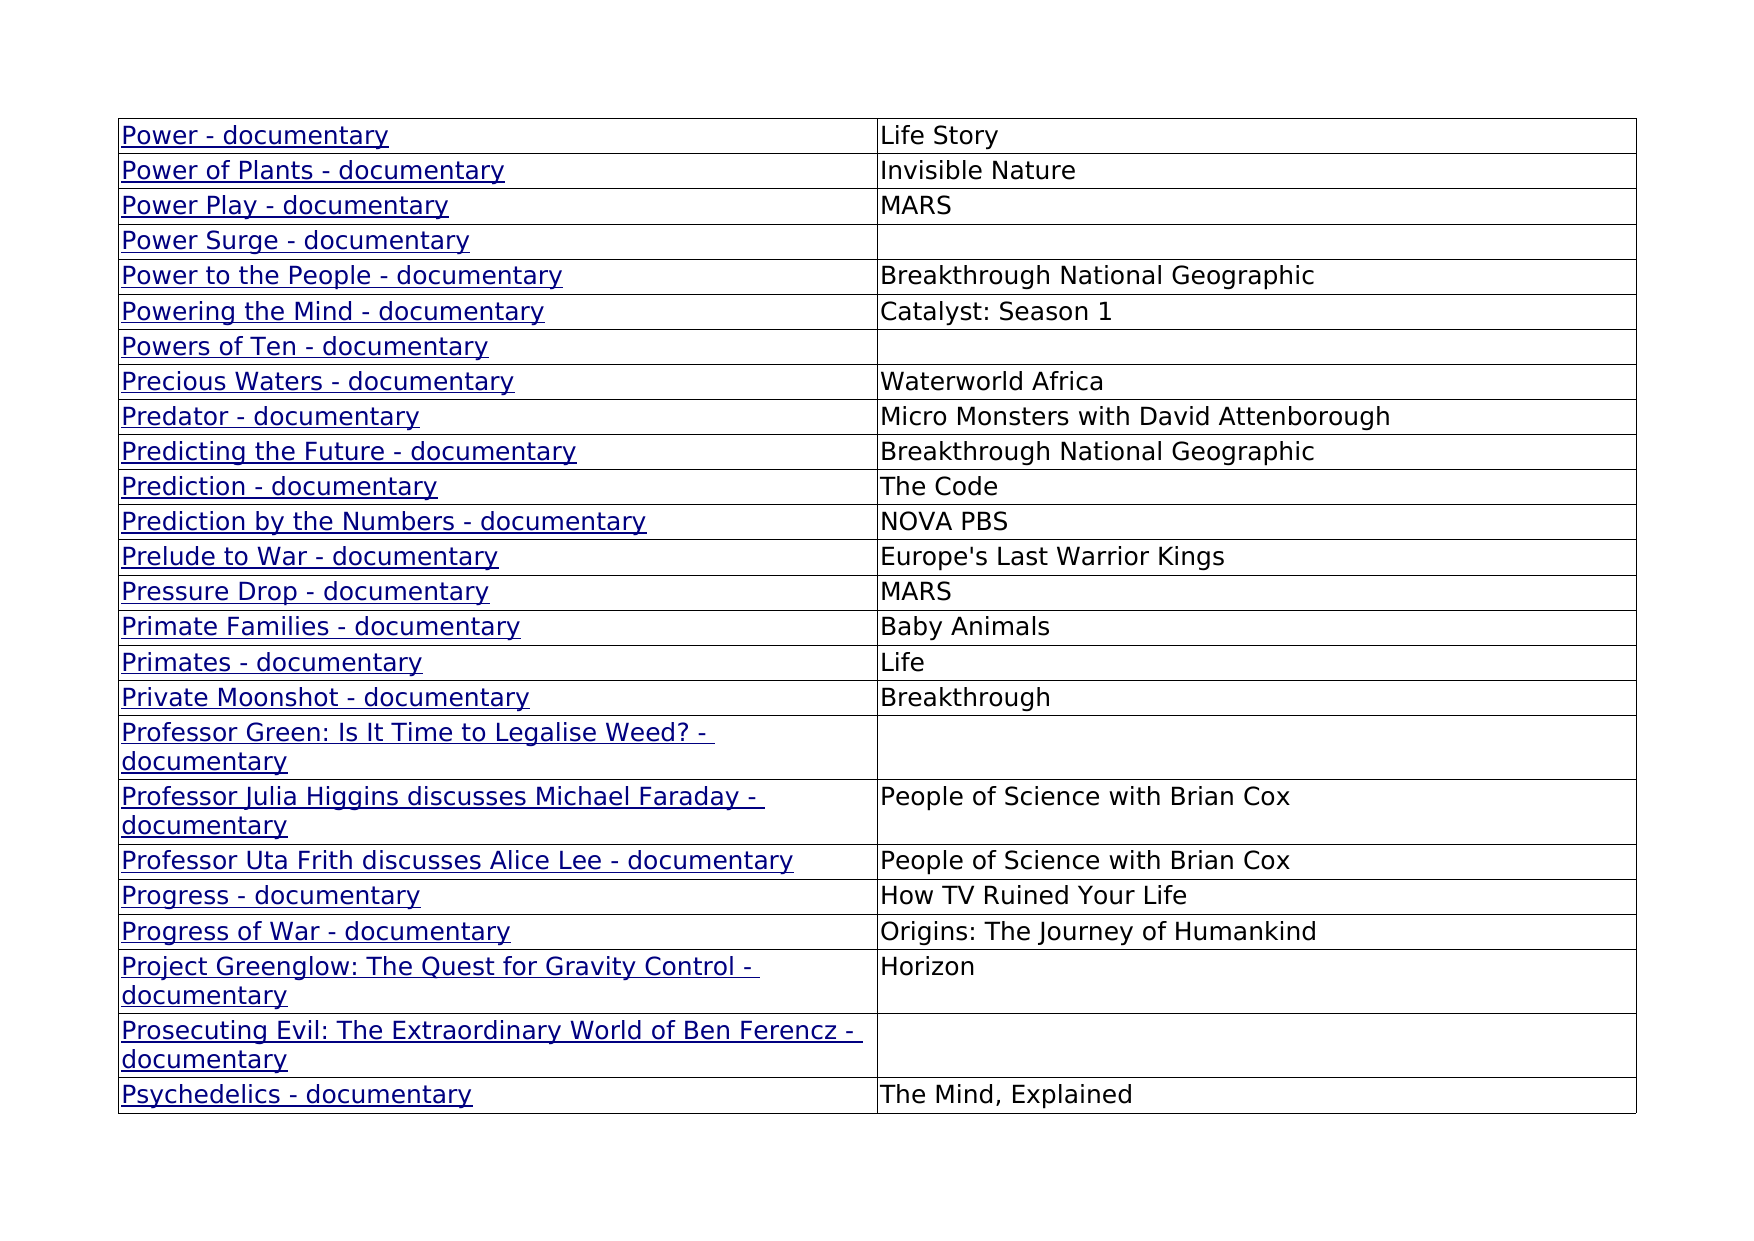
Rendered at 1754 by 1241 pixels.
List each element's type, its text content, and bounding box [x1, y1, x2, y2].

table_cell Power Play - documentary [119, 189, 877, 223]
table_cell How TV Ruined Your Life [878, 880, 1636, 914]
table_cell Professor Uta Frith discusses Alice Lee - documentary [119, 845, 877, 878]
table_cell Project Greenglow: The Quest for Gravity Control - documentary [119, 950, 877, 1013]
table_cell The Code [878, 470, 1636, 504]
table_cell Professor Green: Is It Time to Legalise Weed? - documentary [119, 716, 877, 779]
table_cell Prosecuting Evil: The Extraordinary World of Ben Ferencz - documentary [119, 1014, 877, 1077]
table_cell Power Surge - documentary [119, 225, 877, 258]
table_cell Progress of War - documentary [119, 915, 877, 949]
table_cell Micro Monsters with David Attenborough [878, 400, 1636, 434]
table_cell Prediction by the Numbers - documentary [119, 505, 877, 539]
table_cell Professor Julia Higgins discusses Michael Faraday - documentary [119, 780, 877, 843]
table_cell Prediction - documentary [119, 470, 877, 504]
table_cell Baby Animals [878, 611, 1636, 645]
table_cell Private Moonshot - documentary [119, 681, 877, 715]
table_cell Catalyst: Season 1 [878, 295, 1636, 329]
table_cell Primates - documentary [119, 646, 877, 680]
table_cell Breakthrough [878, 681, 1636, 715]
table_cell Predicting the Future - documentary [119, 435, 877, 469]
table_cell NOVA PBS [878, 505, 1636, 539]
table_cell Powers of Ten - documentary [119, 330, 877, 364]
table_cell Life Story [878, 119, 1636, 153]
table_cell Pressure Drop - documentary [119, 576, 877, 609]
table_cell The Mind, Explained [878, 1078, 1636, 1112]
table_cell Power of Plants - documentary [119, 154, 877, 188]
table_cell Progress - documentary [119, 880, 877, 914]
table_cell [878, 225, 1636, 258]
table_cell Life [878, 646, 1636, 680]
table_cell People of Science with Brian Cox [878, 845, 1636, 878]
table_cell MARS [878, 576, 1636, 609]
table_cell People of Science with Brian Cox [878, 780, 1636, 843]
table_cell Powering the Mind - documentary [119, 295, 877, 329]
table_cell Breakthrough National Geographic [878, 435, 1636, 469]
table_cell Europe's Last Warrior Kings [878, 540, 1636, 574]
table_cell Waterworld Africa [878, 365, 1636, 399]
table_cell MARS [878, 189, 1636, 223]
table_cell Precious Waters - documentary [119, 365, 877, 399]
table_cell Origins: The Journey of Humankind [878, 915, 1636, 949]
table_cell Power - documentary [119, 119, 877, 153]
table_cell Psychedelics - documentary [119, 1078, 877, 1112]
table_cell Invisible Nature [878, 154, 1636, 188]
table_cell Prelude to War - documentary [119, 540, 877, 574]
table_cell Predator - documentary [119, 400, 877, 434]
table_cell [878, 330, 1636, 364]
table_cell Horizon [878, 950, 1636, 1013]
table_cell Breakthrough National Geographic [878, 260, 1636, 294]
table_cell [878, 716, 1636, 779]
table_cell Power to the People - documentary [119, 260, 877, 294]
table_cell [878, 1014, 1636, 1077]
table_cell Primate Families - documentary [119, 611, 877, 645]
